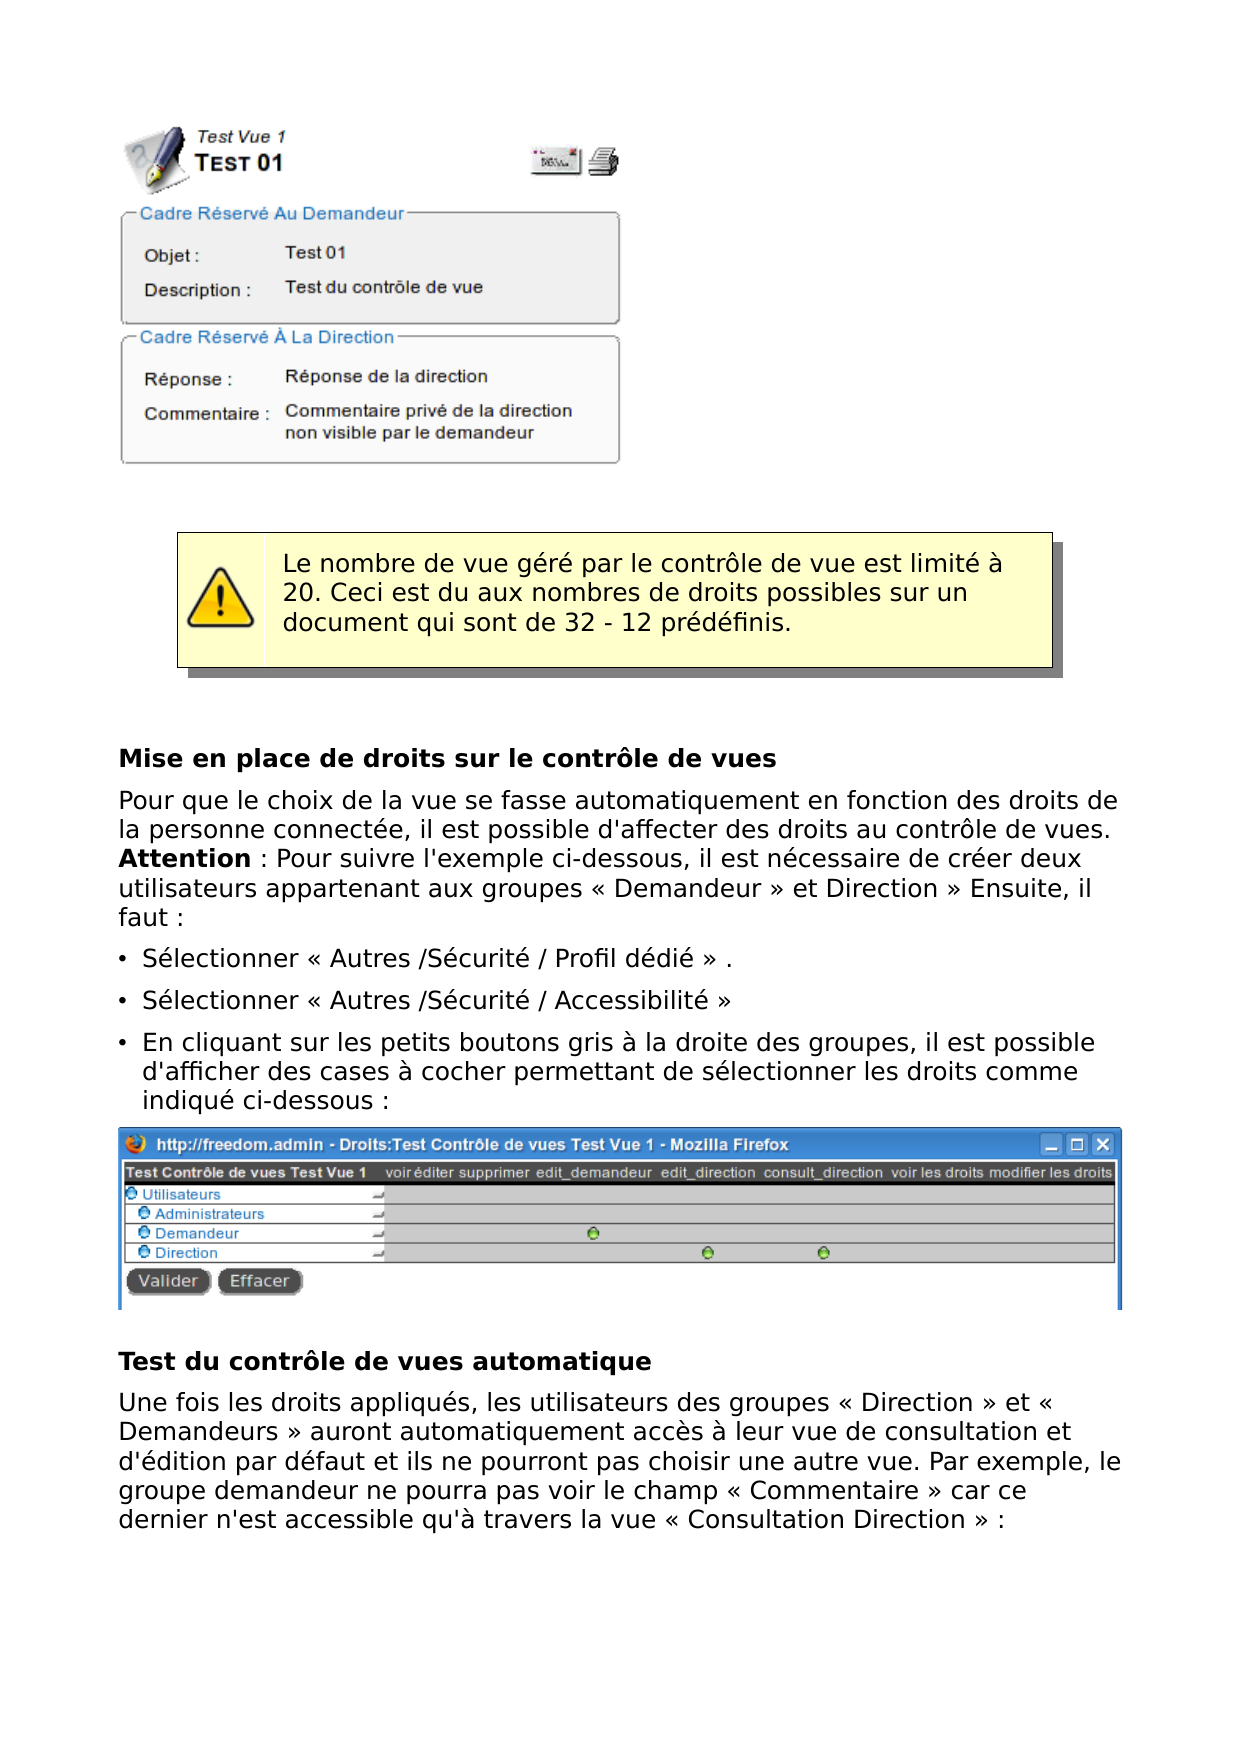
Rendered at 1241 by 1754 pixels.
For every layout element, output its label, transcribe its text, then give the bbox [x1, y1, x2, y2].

subtitle Mise en place de droits sur le contrôle de vues [118, 744, 1122, 774]
table_header Le nombre de vue géré par le contrôle de vue est limité à 20. Ceci est du aux nombres de droits possibles sur un document qui sont de 32 - 12 prédéfinis. [265, 533, 1052, 667]
picture [118, 1127, 1123, 1310]
picture [118, 118, 628, 478]
picture [183, 562, 259, 637]
list Sélectionner « Autres /Sécurité / Accessibilité » [118, 986, 1122, 1015]
list Sélectionner « Autres /Sécurité / Profil dédié » . [118, 944, 1122, 974]
text Pour que le choix de la vue se fasse automatiquement en fonction des droits de la personne connectée, il est possible d'affecter des droits au contrôle de vues. Attention : Pour suivre l'exemple ci-dessous, il est nécessaire de créer deux utilisateurs appartenant aux groupes « Demandeur » et Direction » Ensuite, il faut : [118, 786, 1122, 932]
table_header [178, 533, 264, 667]
subtitle Test du contrôle de vues automatique [118, 1347, 1122, 1376]
list En cliquant sur les petits boutons gris à la droite des groupes, il est possible d'afficher des cases à cocher permettant de sélectionner les droits comme indiqué ci-dessous : [118, 1028, 1122, 1115]
text Une fois les droits appliqués, les utilisateurs des groupes « Direction » et « Demandeurs » auront automatiquement accès à leur vue de consultation et d'édition par défaut et ils ne pourront pas choisir une autre vue. Par exemple, le groupe demandeur ne pourra pas voir le champ « Commentaire » car ce dernier n'est accessible qu'à travers la vue « Consultation Direction » : [118, 1388, 1122, 1534]
